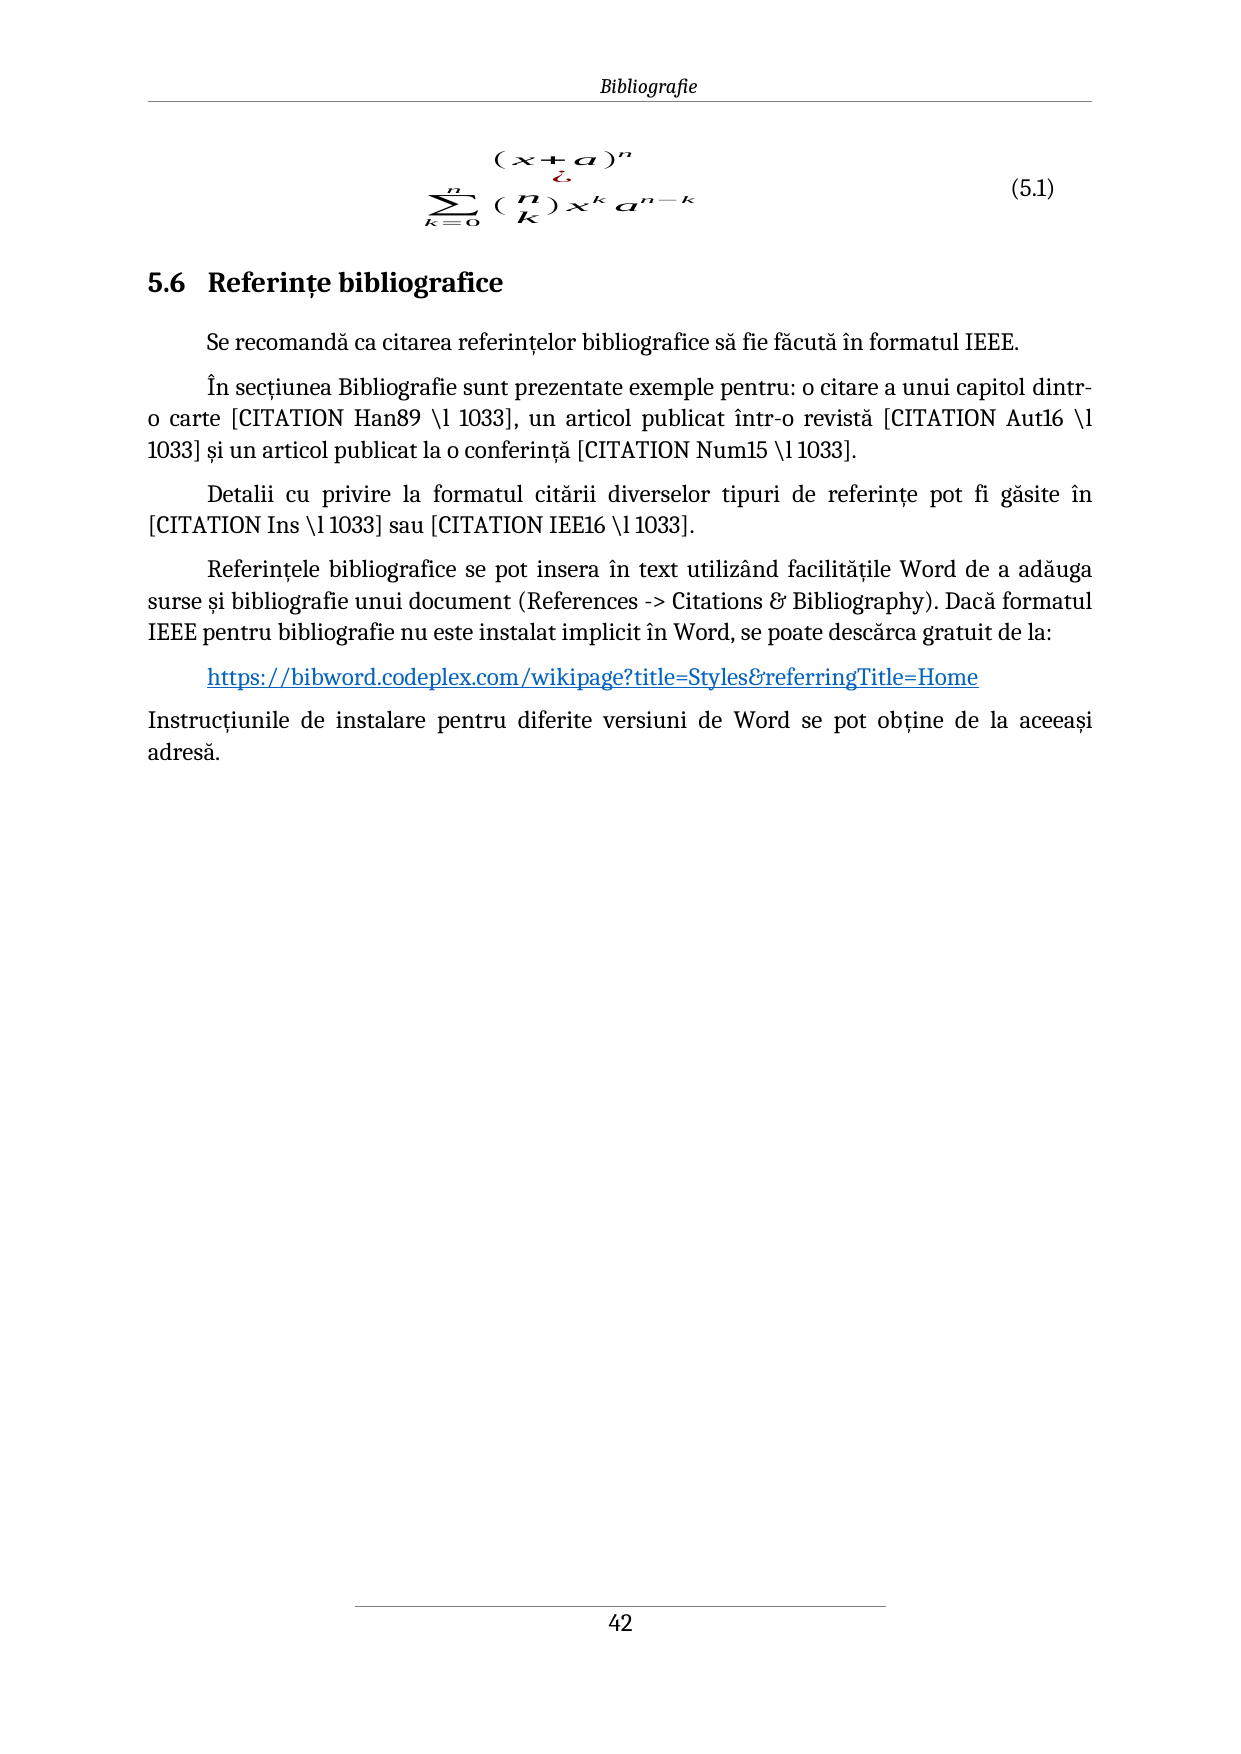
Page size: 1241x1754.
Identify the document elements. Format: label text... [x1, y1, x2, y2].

subtitle Referințe bibliografice [148, 266, 1092, 300]
text Referințele bibliografice se pot insera în text utilizând facilitățile Word de a adăuga surse și bibliografie unui document (References -> Citations & Bibliography). Dacă formatul IEEE pentru bibliografie nu este instalat implicit în Word, se poate descărca gratuit de la: [148, 555, 1092, 647]
text Se recomandă ca citarea referințelor bibliografice să fie făcută în formatul IEEE. [148, 328, 1092, 357]
text În secțiunea Bibliografie sunt prezentate exemple pentru: o citare a unui capitol dintr-o carte [CITATION Han89 \l 1033], un articol publicat într-o revistă [CITATION Aut16 \l 1033] și un articol publicat la o conferință [CITATION Num15 \l 1033]. [148, 372, 1092, 464]
text Instrucțiunile de instalare pentru diferite versiuni de Word se pot obține de la aceeași adresă. [148, 706, 1092, 767]
text https://bibword.codeplex.com/wikipage?title=Styles&referringTitle=Home [148, 662, 1092, 691]
text Detalii cu privire la formatul citării diverselor tipuri de referințe pot fi găsite în [CITATION Ins \l 1033] sau [CITATION IEE16 \l 1033]. [148, 479, 1092, 540]
table_header (5.1) [974, 148, 1092, 229]
table_header [148, 148, 974, 229]
